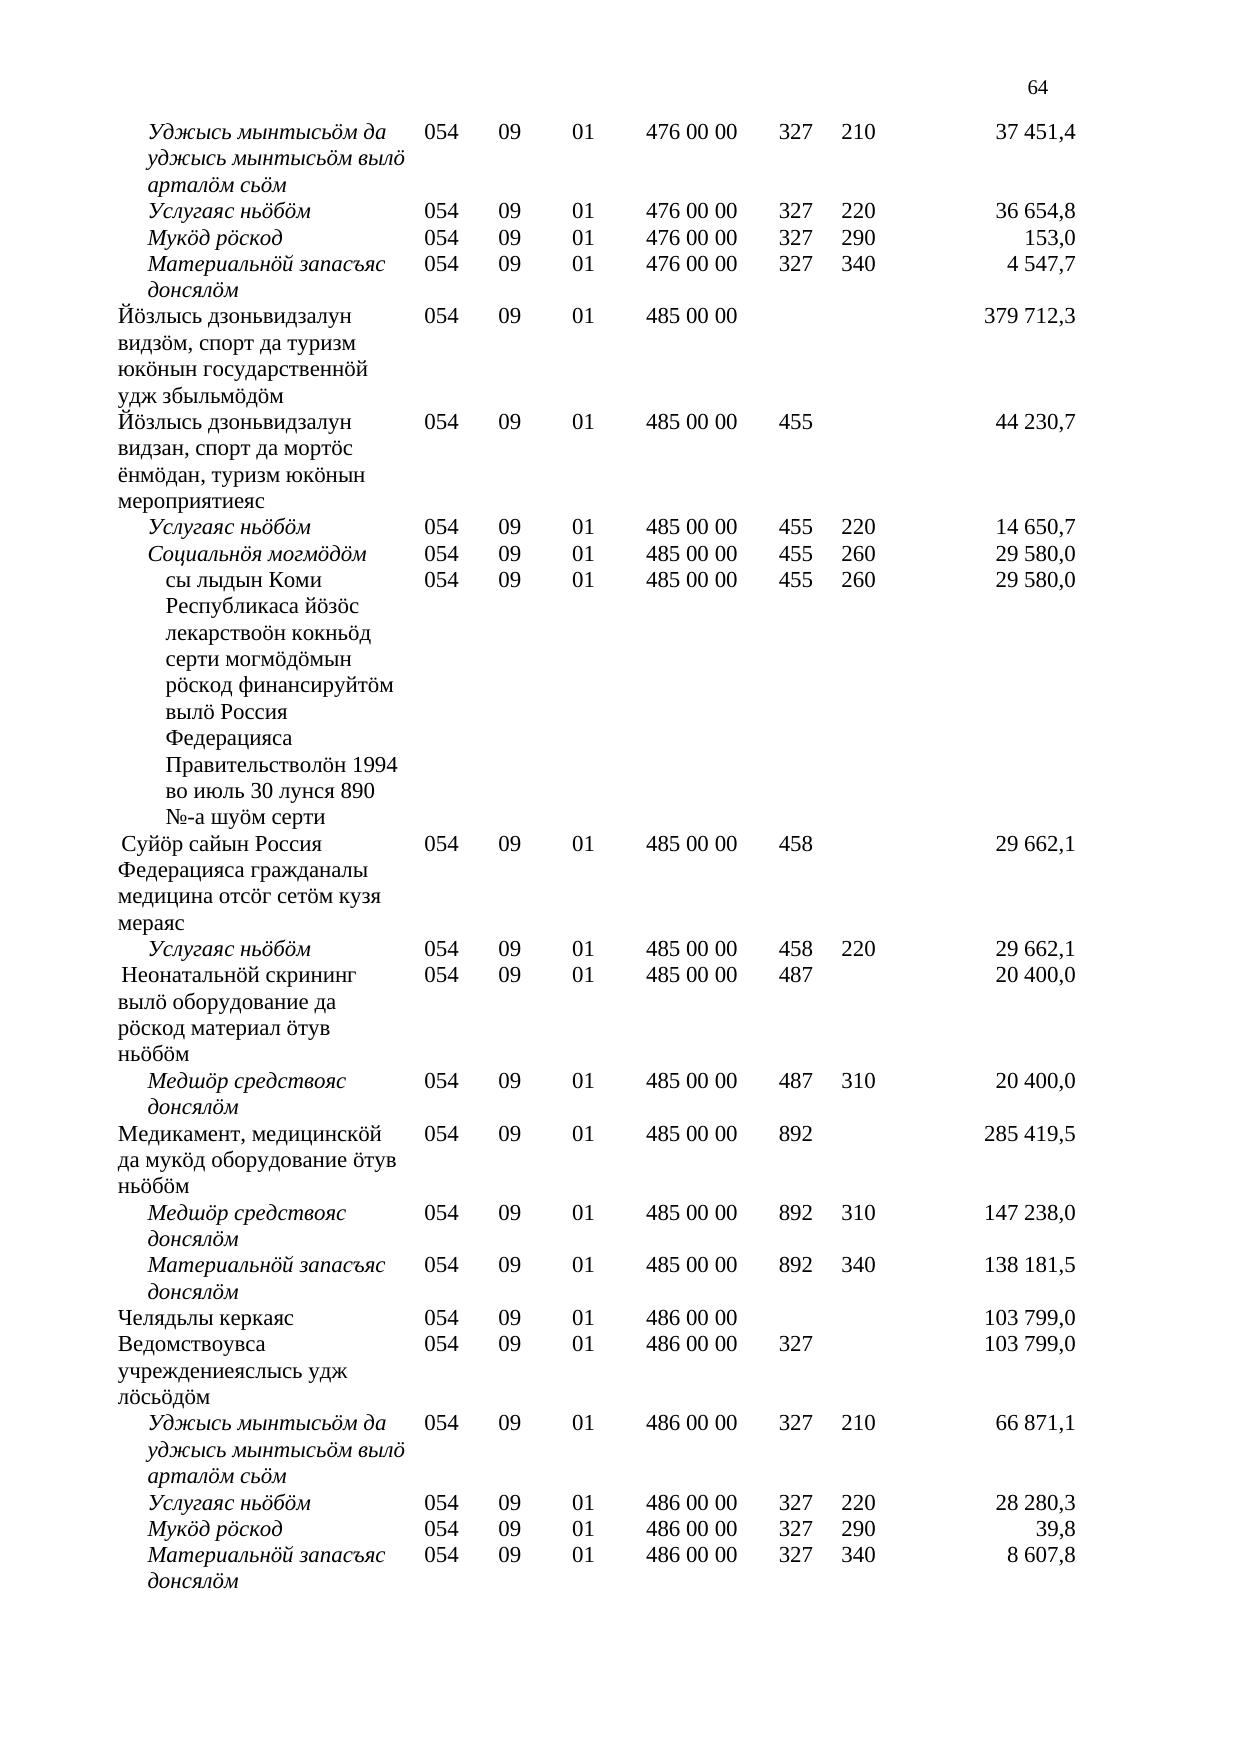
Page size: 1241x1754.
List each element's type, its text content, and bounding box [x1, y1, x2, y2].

table_cell 103 799,0 [906, 1330, 1084, 1409]
table_cell 892 [770, 1120, 832, 1199]
table_cell 09 [489, 1410, 563, 1488]
table_cell 01 [563, 1489, 637, 1515]
table_cell 340 [832, 250, 906, 303]
table_cell 054 [415, 1410, 489, 1488]
table_cell 138 181,5 [906, 1251, 1084, 1304]
table_cell 327 [770, 1489, 832, 1515]
table_cell 09 [489, 1515, 563, 1541]
table_cell 01 [563, 1120, 637, 1199]
table_cell 01 [563, 118, 637, 197]
table_cell 458 [770, 830, 832, 935]
table_cell Мукöд рöскод [109, 1515, 415, 1541]
table_cell 340 [832, 1541, 906, 1594]
table_cell 09 [489, 961, 563, 1067]
table_cell 485 00 00 [637, 303, 770, 408]
table_cell 09 [489, 1304, 563, 1330]
table_cell 054 [415, 1541, 489, 1594]
table_cell Йöзлысь дзоньвидзалун видзöм, спорт да туризм юкöнын государственнöй удж збыльмöдöм [109, 303, 415, 408]
table_cell 476 00 00 [637, 224, 770, 250]
table_cell 260 [832, 540, 906, 566]
table_cell 28 280,3 [906, 1489, 1084, 1515]
table_cell Уджысь мынтысьöм да уджысь мынтысьöм вылö арталöм сьöм [109, 118, 415, 197]
table_cell 01 [563, 250, 637, 303]
table_cell 054 [415, 935, 489, 961]
table_cell 01 [563, 566, 637, 830]
table_cell 01 [563, 1251, 637, 1304]
table_cell 455 [770, 408, 832, 513]
table_cell 485 00 00 [637, 540, 770, 566]
table_cell 01 [563, 1304, 637, 1330]
table_cell 486 00 00 [637, 1410, 770, 1488]
table_cell 01 [563, 1330, 637, 1409]
table_cell 36 654,8 [906, 197, 1084, 223]
table_cell 01 [563, 303, 637, 408]
table_cell 476 00 00 [637, 118, 770, 197]
table_cell [832, 303, 906, 408]
table_cell 01 [563, 224, 637, 250]
table_cell 054 [415, 1489, 489, 1515]
table_cell 01 [563, 961, 637, 1067]
table_cell Материальнöй запасъяс донсялöм [109, 250, 415, 303]
table_cell 379 712,3 [906, 303, 1084, 408]
table_cell 09 [489, 1067, 563, 1119]
table_cell 485 00 00 [637, 935, 770, 961]
table_cell 486 00 00 [637, 1330, 770, 1409]
table_cell 01 [563, 830, 637, 935]
table_cell Суйöр сайын Россия Федерацияса гражданалы медицина отсöг сетöм кузя мераяс [109, 830, 415, 935]
table_cell 09 [489, 1251, 563, 1304]
table_cell 327 [770, 1410, 832, 1488]
table_cell 458 [770, 935, 832, 961]
table_cell 340 [832, 1251, 906, 1304]
table_cell 01 [563, 935, 637, 961]
table_cell 29 580,0 [906, 566, 1084, 830]
table_cell 054 [415, 540, 489, 566]
table_cell Уджысь мынтысьöм да уджысь мынтысьöм вылö арталöм сьöм [109, 1410, 415, 1488]
table_cell Материальнöй запасъяс донсялöм [109, 1541, 415, 1594]
table_cell Медшöр средствояс донсялöм [109, 1199, 415, 1251]
table_cell 220 [832, 514, 906, 540]
table_cell 485 00 00 [637, 1251, 770, 1304]
table_cell Неонатальнöй скрининг вылö оборудование да рöскод материал öтув ньöбöм [109, 961, 415, 1067]
table_cell 220 [832, 1489, 906, 1515]
table_cell 327 [770, 1541, 832, 1594]
table_cell 4 547,7 [906, 250, 1084, 303]
table_cell 01 [563, 540, 637, 566]
table_cell 054 [415, 1251, 489, 1304]
table_cell 260 [832, 566, 906, 830]
table_cell Социальнöя могмöдöм [109, 540, 415, 566]
table_cell 09 [489, 540, 563, 566]
table_cell 054 [415, 961, 489, 1067]
table_cell 09 [489, 1330, 563, 1409]
table_cell 485 00 00 [637, 1067, 770, 1119]
table_cell Ведомствоувса учреждениеяслысь удж лöсьöдöм [109, 1330, 415, 1409]
table_cell 8 607,8 [906, 1541, 1084, 1594]
table_cell 054 [415, 408, 489, 513]
table_cell 09 [489, 197, 563, 223]
table_cell Челядьлы керкаяс [109, 1304, 415, 1330]
table_cell 476 00 00 [637, 197, 770, 223]
table_cell 09 [489, 830, 563, 935]
table_cell Услугаяс ньöбöм [109, 935, 415, 961]
table_cell 103 799,0 [906, 1304, 1084, 1330]
table_cell 210 [832, 1410, 906, 1488]
table_cell Медикамент, медицинскöй да мукöд оборудование öтув ньöбöм [109, 1120, 415, 1199]
table_cell 054 [415, 1304, 489, 1330]
table_cell 01 [563, 1067, 637, 1119]
table_cell 09 [489, 566, 563, 830]
table_cell 892 [770, 1251, 832, 1304]
table_cell Услугаяс ньöбöм [109, 197, 415, 223]
table_cell 220 [832, 935, 906, 961]
table_cell 487 [770, 961, 832, 1067]
table_cell Йöзлысь дзоньвидзалун видзан, спорт да мортöс ёнмöдан, туризм юкöнын мероприятиеяс [109, 408, 415, 513]
table_cell 486 00 00 [637, 1304, 770, 1330]
table_cell 327 [770, 224, 832, 250]
table_cell 485 00 00 [637, 1120, 770, 1199]
table_cell [832, 1330, 906, 1409]
table_cell 09 [489, 1541, 563, 1594]
table_cell 455 [770, 566, 832, 830]
table_cell [832, 961, 906, 1067]
table_cell 09 [489, 514, 563, 540]
table_cell [832, 408, 906, 513]
table_cell 285 419,5 [906, 1120, 1084, 1199]
table_cell [770, 303, 832, 408]
table_cell 09 [489, 1120, 563, 1199]
table_cell 310 [832, 1067, 906, 1119]
table_cell 327 [770, 1330, 832, 1409]
table_cell [832, 1304, 906, 1330]
table_cell 01 [563, 1410, 637, 1488]
table_cell 66 871,1 [906, 1410, 1084, 1488]
table_cell 44 230,7 [906, 408, 1084, 513]
table_cell 327 [770, 1515, 832, 1541]
table_cell сы лыдын Коми Республикаса йöзöс лекарствоöн кокньöд серти могмöдöмын рöскод финансируйтöм вылö Россия Федерацияса Правительстволöн 1994 во июль 30 лунся 890 №-а шуöм серти [109, 566, 415, 830]
table_cell 01 [563, 1515, 637, 1541]
table_cell 485 00 00 [637, 1199, 770, 1251]
table_cell 054 [415, 250, 489, 303]
table_cell 485 00 00 [637, 408, 770, 513]
table_cell 310 [832, 1199, 906, 1251]
table_cell 20 400,0 [906, 961, 1084, 1067]
table_cell 054 [415, 197, 489, 223]
table_cell 455 [770, 514, 832, 540]
table_cell 054 [415, 1515, 489, 1541]
table_cell 09 [489, 250, 563, 303]
table_cell 29 662,1 [906, 830, 1084, 935]
table_cell 054 [415, 566, 489, 830]
table_cell 054 [415, 830, 489, 935]
table_cell 14 650,7 [906, 514, 1084, 540]
table_cell 09 [489, 118, 563, 197]
table_cell 054 [415, 303, 489, 408]
table_cell 485 00 00 [637, 961, 770, 1067]
table_cell 327 [770, 197, 832, 223]
table_cell 455 [770, 540, 832, 566]
table_cell 485 00 00 [637, 566, 770, 830]
table_cell 153,0 [906, 224, 1084, 250]
table_cell 09 [489, 224, 563, 250]
table_cell 486 00 00 [637, 1515, 770, 1541]
table_cell [770, 1304, 832, 1330]
table_cell [832, 1120, 906, 1199]
table_cell 01 [563, 514, 637, 540]
table_cell Медшöр средствояс донсялöм [109, 1067, 415, 1119]
table_cell Услугаяс ньöбöм [109, 514, 415, 540]
table_cell 37 451,4 [906, 118, 1084, 197]
table_cell 29 580,0 [906, 540, 1084, 566]
table_cell 147 238,0 [906, 1199, 1084, 1251]
table_cell 290 [832, 1515, 906, 1541]
table_cell 486 00 00 [637, 1541, 770, 1594]
table_cell 210 [832, 118, 906, 197]
table_cell 486 00 00 [637, 1489, 770, 1515]
table_cell 054 [415, 1120, 489, 1199]
table_cell 09 [489, 935, 563, 961]
table_cell 09 [489, 1489, 563, 1515]
table_cell 01 [563, 197, 637, 223]
table_cell 485 00 00 [637, 514, 770, 540]
table_cell 20 400,0 [906, 1067, 1084, 1119]
table_cell 054 [415, 1330, 489, 1409]
table_cell Услугаяс ньöбöм [109, 1489, 415, 1515]
table_cell 476 00 00 [637, 250, 770, 303]
table_cell Материальнöй запасъяс донсялöм [109, 1251, 415, 1304]
table_cell 054 [415, 224, 489, 250]
table_cell 09 [489, 408, 563, 513]
table_cell 892 [770, 1199, 832, 1251]
table_cell 39,8 [906, 1515, 1084, 1541]
table_cell 01 [563, 1199, 637, 1251]
table_cell 09 [489, 1199, 563, 1251]
table_cell Мукöд рöскод [109, 224, 415, 250]
table_cell [832, 830, 906, 935]
table_cell 485 00 00 [637, 830, 770, 935]
table_cell 487 [770, 1067, 832, 1119]
table_cell 327 [770, 250, 832, 303]
table_cell 01 [563, 408, 637, 513]
table_cell 290 [832, 224, 906, 250]
table_cell 220 [832, 197, 906, 223]
table_cell 054 [415, 118, 489, 197]
table_cell 054 [415, 1067, 489, 1119]
table_cell 327 [770, 118, 832, 197]
table_cell 01 [563, 1541, 637, 1594]
table_cell 054 [415, 1199, 489, 1251]
table_cell 09 [489, 303, 563, 408]
table_cell 054 [415, 514, 489, 540]
table_cell 29 662,1 [906, 935, 1084, 961]
